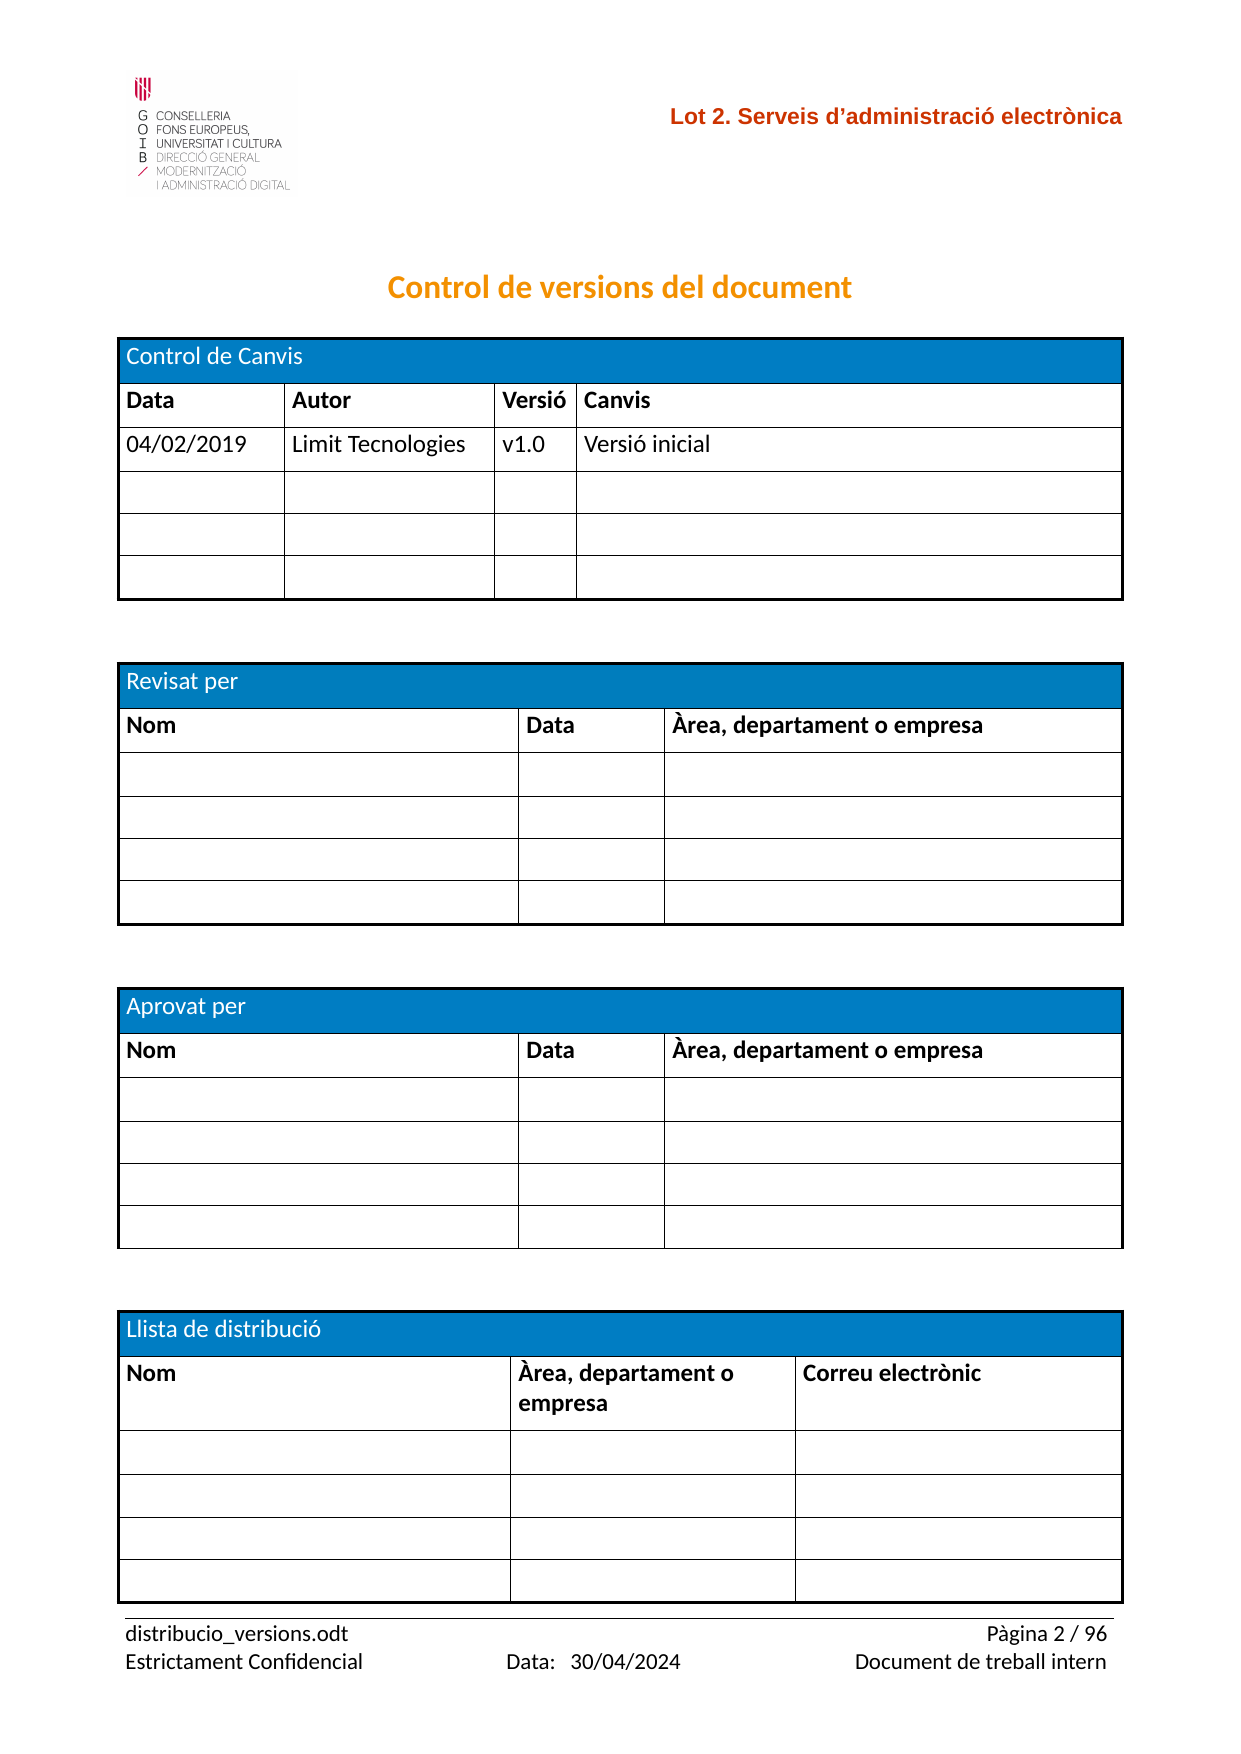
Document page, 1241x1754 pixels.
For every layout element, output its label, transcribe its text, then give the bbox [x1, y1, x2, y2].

table_cell 04/02/2019 [120, 428, 284, 471]
table_cell [665, 839, 1121, 880]
table_cell [120, 881, 518, 922]
table_cell [519, 797, 664, 838]
table_cell [796, 1475, 1121, 1517]
table_cell [120, 1122, 518, 1163]
table_cell [577, 556, 1121, 597]
table_header Control de Canvis [120, 340, 1121, 383]
table_cell Àrea, departament o empresa [665, 1034, 1121, 1077]
table_cell Àrea, departament o empresa [511, 1357, 795, 1430]
table_cell [120, 1518, 510, 1559]
table_header Llista de distribució [120, 1313, 1121, 1356]
subtitle Control de versions del document [118, 266, 1122, 307]
table_cell v1.0 [495, 428, 576, 471]
table_cell [796, 1431, 1121, 1474]
table_cell [120, 1206, 518, 1247]
table_cell [285, 556, 494, 597]
table_cell [495, 514, 576, 555]
table_cell [120, 472, 284, 513]
table_cell [665, 881, 1121, 922]
table_header Revisat per [120, 665, 1121, 708]
table_cell [120, 556, 284, 597]
table_cell Correu electrònic [796, 1357, 1121, 1430]
table_cell Àrea, departament o empresa [665, 709, 1121, 752]
table_cell [120, 1475, 510, 1517]
table_cell Data [519, 709, 664, 752]
table_cell [665, 797, 1121, 838]
table_cell [120, 1164, 518, 1205]
table_cell [665, 1078, 1121, 1121]
table_cell Nom [120, 1034, 518, 1077]
table_cell Data [120, 384, 284, 427]
table_cell [665, 1122, 1121, 1163]
table_cell [120, 1560, 510, 1601]
table_cell Limit Tecnologies [285, 428, 494, 471]
table_cell Canvis [577, 384, 1121, 427]
table_cell Versió [495, 384, 576, 427]
table_cell [511, 1475, 795, 1517]
table_cell [120, 1431, 510, 1474]
table_cell [511, 1431, 795, 1474]
table_cell [519, 1122, 664, 1163]
table_cell [120, 797, 518, 838]
table_cell [285, 514, 494, 555]
table_header Aprovat per [120, 990, 1121, 1033]
table_cell [519, 1164, 664, 1205]
table_cell [120, 514, 284, 555]
table_cell [511, 1560, 795, 1601]
table_cell [519, 881, 664, 922]
picture [126, 70, 299, 197]
table_cell Nom [120, 1357, 510, 1430]
table_cell [796, 1560, 1121, 1601]
table_cell Nom [120, 709, 518, 752]
table_cell [285, 472, 494, 513]
table_cell [577, 514, 1121, 555]
table_cell [120, 1078, 518, 1121]
table_cell Autor [285, 384, 494, 427]
table_cell [665, 1206, 1121, 1247]
table_cell [519, 839, 664, 880]
table_cell Versió inicial [577, 428, 1121, 471]
table_cell [120, 753, 518, 796]
table_cell [511, 1518, 795, 1559]
table_cell [519, 753, 664, 796]
table_cell [120, 839, 518, 880]
table_cell [577, 472, 1121, 513]
table_cell [665, 1164, 1121, 1205]
table_cell [796, 1518, 1121, 1559]
table_cell [495, 472, 576, 513]
table_cell [665, 753, 1121, 796]
table_cell [495, 556, 576, 597]
table_cell [519, 1206, 664, 1247]
table_cell Data [519, 1034, 664, 1077]
table_cell [519, 1078, 664, 1121]
